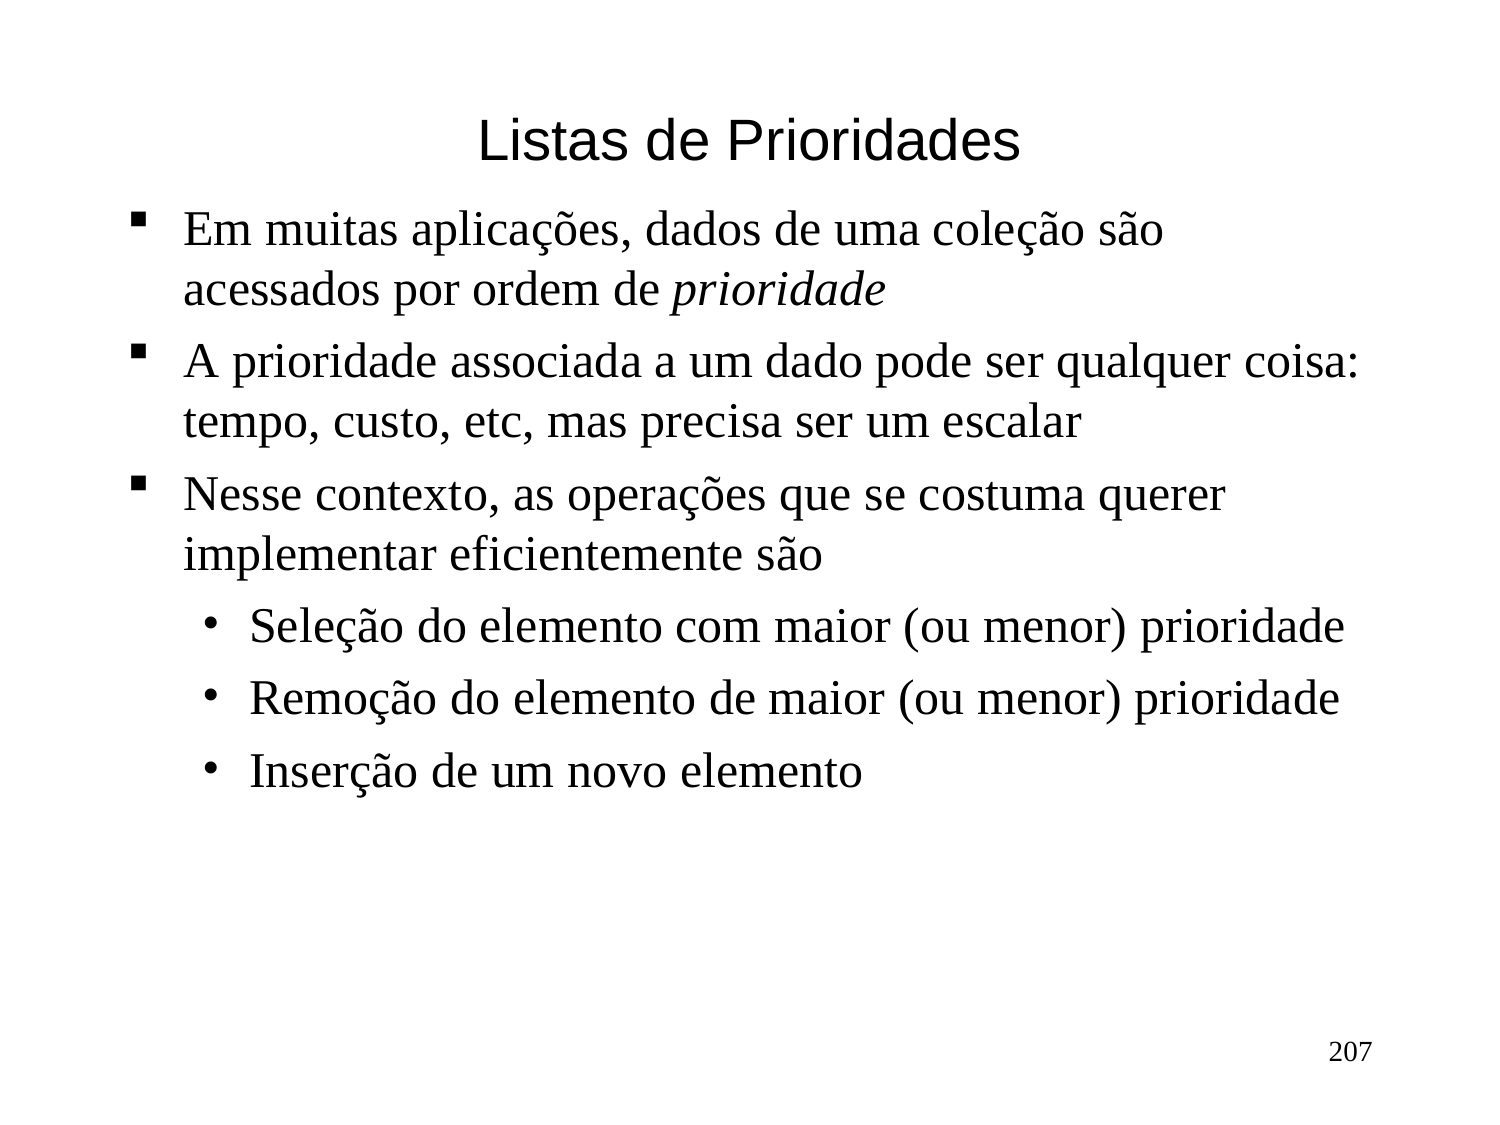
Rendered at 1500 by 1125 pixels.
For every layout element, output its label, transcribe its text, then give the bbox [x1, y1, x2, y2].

title Listas de Prioridades [112, 99, 1388, 175]
list Em muitas aplicações, dados de uma coleção são acessados por ordem de prioridade A prioridade associada a um dado pode ser qualquer coisa: tempo, custo, etc, mas precisa ser um escalar Nesse contexto, as operações que se costuma querer implementar eficientemente são Seleção do elemento com maior (ou menor) prioridade Remoção do elemento de maior (ou menor) prioridade Inserção de um novo elemento [112, 187, 1388, 1000]
